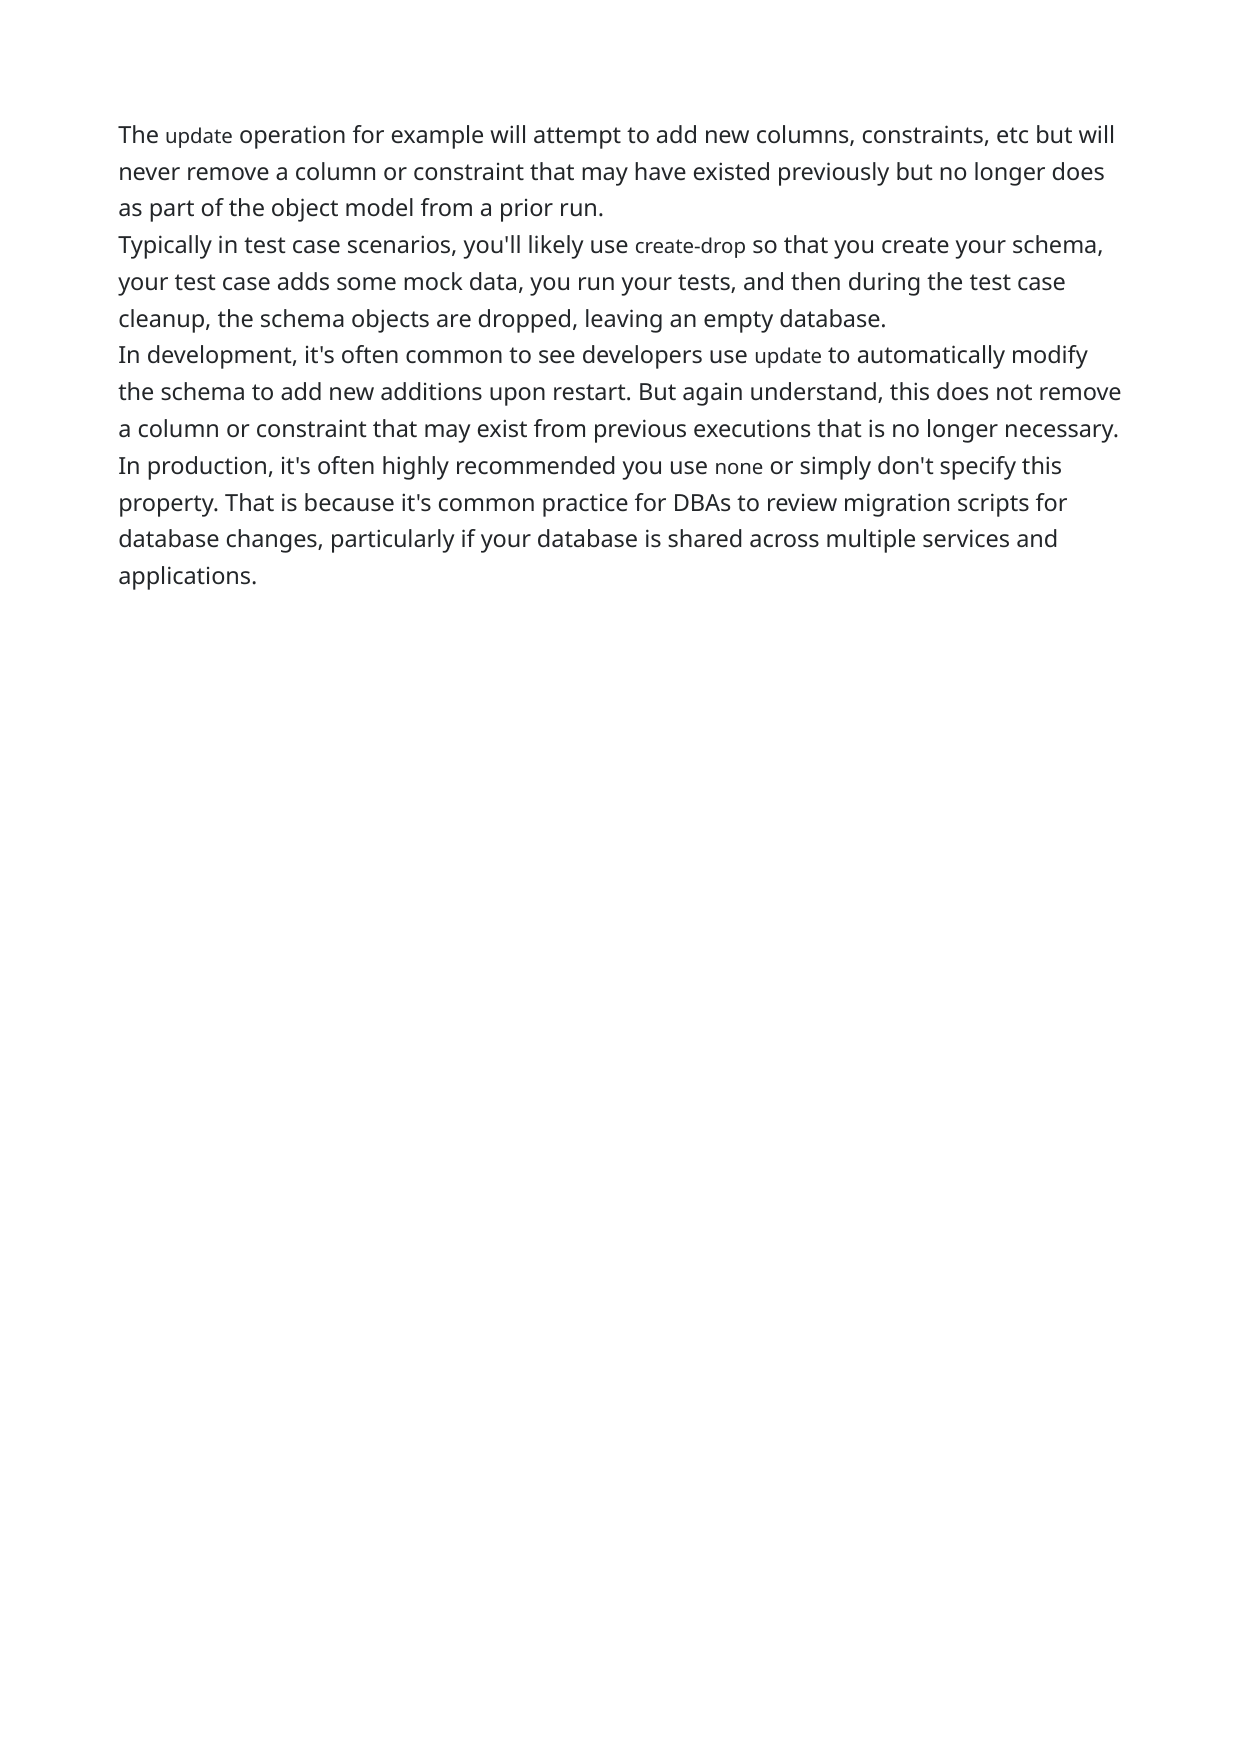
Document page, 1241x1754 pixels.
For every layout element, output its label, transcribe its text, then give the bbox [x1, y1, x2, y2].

text In production, it's often highly recommended you use none or simply don't specify this property. That is because it's common practice for DBAs to review migration scripts for database changes, particularly if your database is shared across multiple services and applications. [118, 449, 1122, 591]
text Typically in test case scenarios, you'll likely use create-drop so that you create your schema, your test case adds some mock data, you run your tests, and then during the test case cleanup, the schema objects are dropped, leaving an empty database. [118, 228, 1122, 334]
text The update operation for example will attempt to add new columns, constraints, etc but will never remove a column or constraint that may have existed previously but no longer does as part of the object model from a prior run. [118, 118, 1122, 224]
text In development, it's often common to see developers use update to automatically modify the schema to add new additions upon restart. But again understand, this does not remove a column or constraint that may exist from previous executions that is no longer necessary. [118, 339, 1122, 444]
